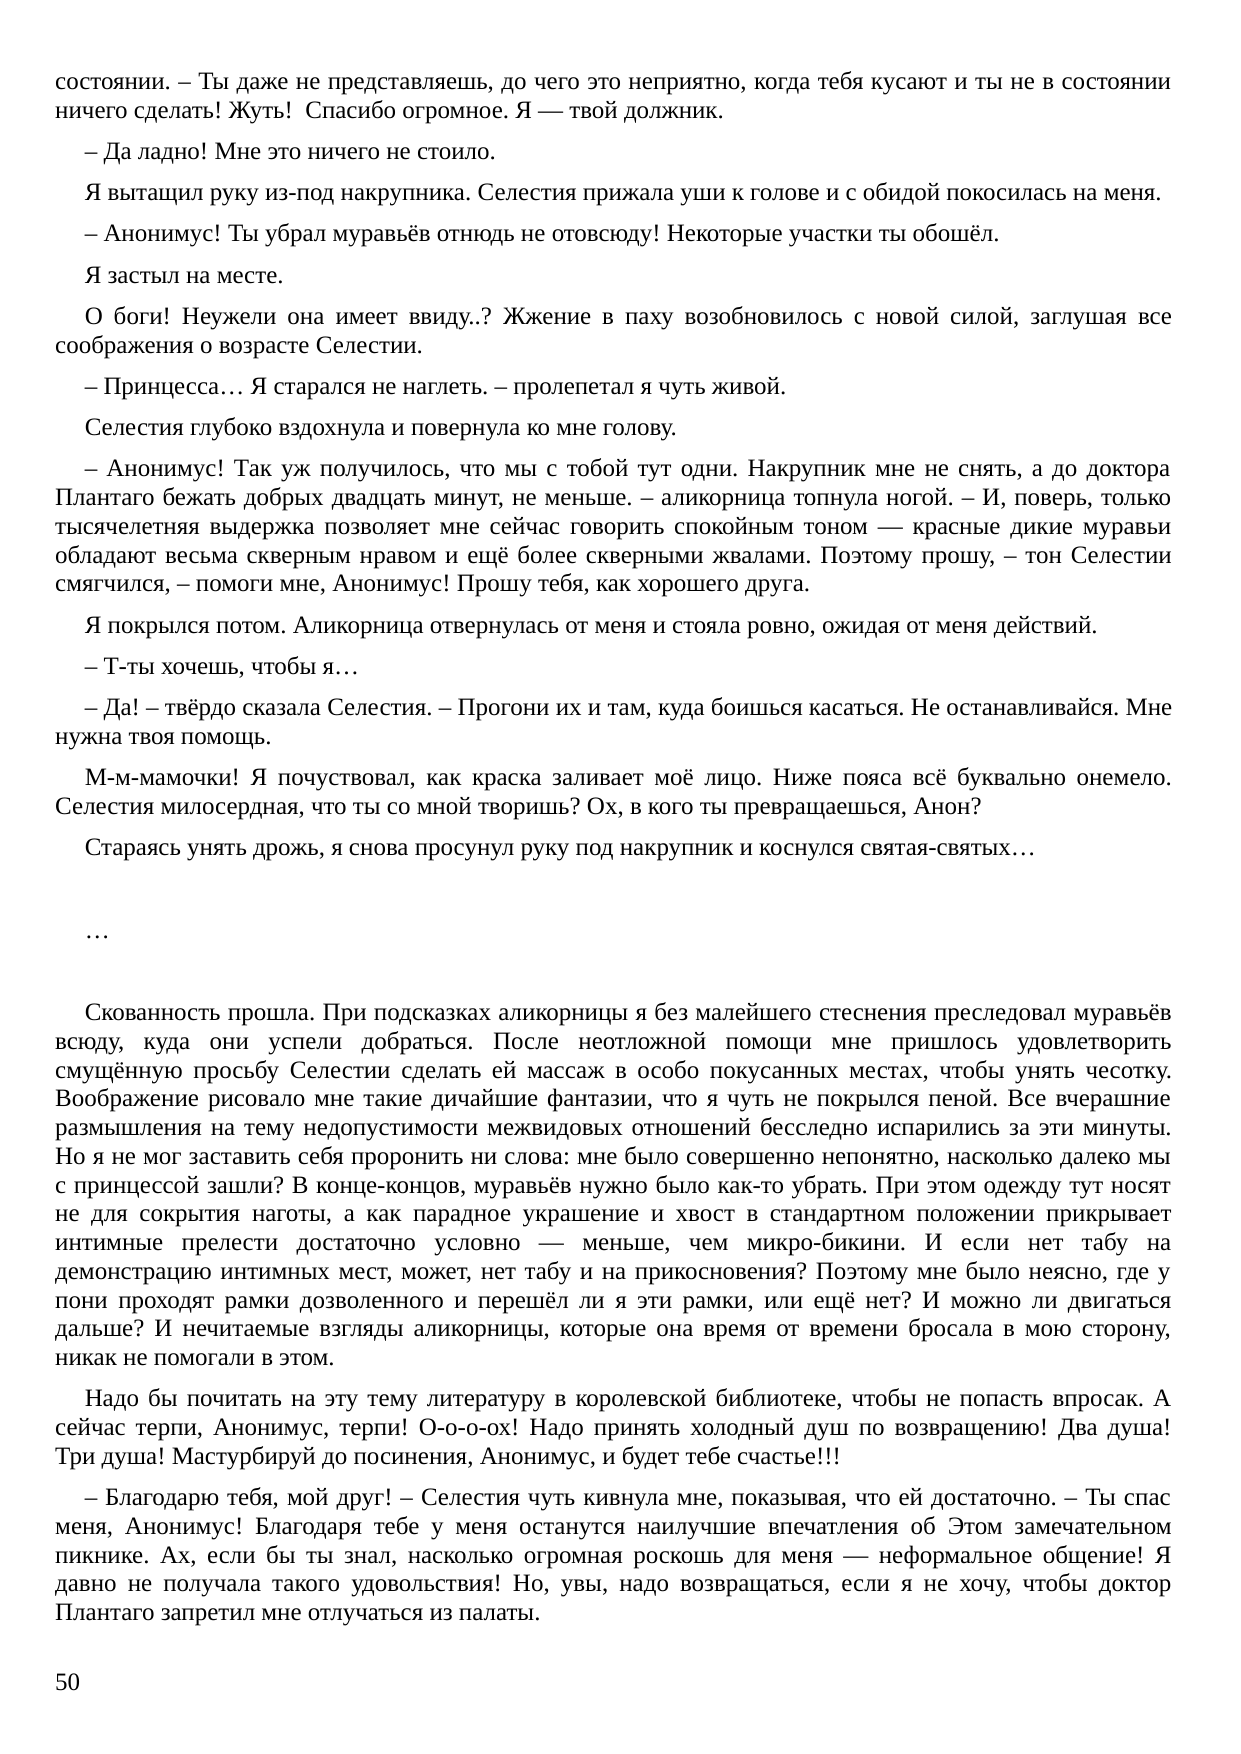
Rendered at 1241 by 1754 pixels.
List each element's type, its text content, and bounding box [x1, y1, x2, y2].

text состоянии. – Ты даже не представляешь, до чего это неприятно, когда тебя кусают и ты не в состоянии ничего сделать! Жуть! Спасибо огромное. Я — твой должник. [55, 66, 1173, 123]
text Надо бы почитать на эту тему литературу в королевской библиотеке, чтобы не попасть впросак. А сейчас терпи, Анонимус, терпи! О-о-о-ох! Надо принять холодный душ по возвращению! Два душа! Три душа! Мастурбируй до посинения, Анонимус, и будет тебе счастье!!! [55, 1383, 1173, 1470]
text – Принцесса… Я старался не наглеть. – пролепетал я чуть живой. [55, 371, 1173, 400]
text – Т-ты хочешь, чтобы я… [55, 651, 1173, 680]
text – Благодарю тебя, мой друг! – Селестия чуть кивнула мне, показывая, что ей достаточно. – Ты спас меня, Анонимус! Благодаря тебе у меня останутся наилучшие впечатления об Этом замечательном пикнике. Ах, если бы ты знал, насколько огромная роскошь для меня — неформальное общение! Я давно не получала такого удовольствия! Но, увы, надо возвращаться, если я не хочу, чтобы доктор Плантаго запретил мне отлучаться из палаты. [55, 1482, 1173, 1626]
text – Анонимус! Ты убрал муравьёв отнюдь не отовсюду! Некоторые участки ты обошёл. [55, 218, 1173, 247]
text … [55, 915, 1173, 943]
text – Да ладно! Мне это ничего не стоило. [55, 136, 1173, 165]
text Я застыл на месте. [55, 260, 1173, 288]
text Я вытащил руку из-под накрупника. Селестия прижала уши к голове и с обидой покосилась на меня. [55, 177, 1173, 206]
text М-м-мамочки! Я почуствовал, как краска заливает моё лицо. Ниже пояса всё буквально онемело. Селестия милосердная, что ты со мной творишь? Ох, в кого ты превращаешься, Анон? [55, 762, 1173, 820]
text Я покрылся потом. Аликорница отвернулась от меня и стояла ровно, ожидая от меня действий. [55, 610, 1173, 638]
text Скованность прошла. При подсказках аликорницы я без малейшего стеснения преследовал муравьёв всюду, куда они успели добраться. После неотложной помощи мне пришлось удовлетворить смущённую просьбу Селестии сделать ей массаж в особо покусанных местах, чтобы унять чесотку. Воображение рисовало мне такие дичайшие фантазии, что я чуть не покрылся пеной. Все вчерашние размышления на тему недопустимости межвидовых отношений бесследно испарились за эти минуты. Но я не мог заставить себя проронить ни слова: мне было совершенно непонятно, насколько далеко мы с принцессой зашли? В конце-концов, муравьёв нужно было как-то убрать. При этом одежду тут носят не для сокрытия наготы, а как парадное украшение и хвост в стандартном положении прикрывает интимные прелести достаточно условно — меньше, чем микро-бикини. И если нет табу на демонстрацию интимных мест, может, нет табу и на прикосновения? Поэтому мне было неясно, где у пони проходят рамки дозволенного и перешёл ли я эти рамки, или ещё нет? И можно ли двигаться дальше? И нечитаемые взгляды аликорницы, которые она время от времени бросала в мою сторону, никак не помогали в этом. [55, 997, 1173, 1371]
text Селестия глубоко вздохнула и повернула ко мне голову. [55, 412, 1173, 441]
text О боги! Неужели она имеет ввиду..? Жжение в паху возобновилось с новой силой, заглушая все соображения о возрасте Селестии. [55, 301, 1173, 358]
text – Да! – твёрдо сказала Селестия. – Прогони их и там, куда боишься касаться. Не останавливайся. Мне нужна твоя помощь. [55, 692, 1173, 750]
text Стараясь унять дрожь, я снова просунул руку под накрупник и коснулся святая-святых… [55, 832, 1173, 861]
text – Анонимус! Так уж получилось, что мы с тобой тут одни. Накрупник мне не снять, а до доктора Плантаго бежать добрых двадцать минут, не меньше. – аликорница топнула ногой. – И, поверь, только тысячелетняя выдержка позволяет мне сейчас говорить спокойным тоном — красные дикие муравьи обладают весьма скверным нравом и ещё более скверными жвалами. Поэтому прошу, – тон Селестии смягчился, – помоги мне, Анонимус! Прошу тебя, как хорошего друга. [55, 453, 1173, 597]
